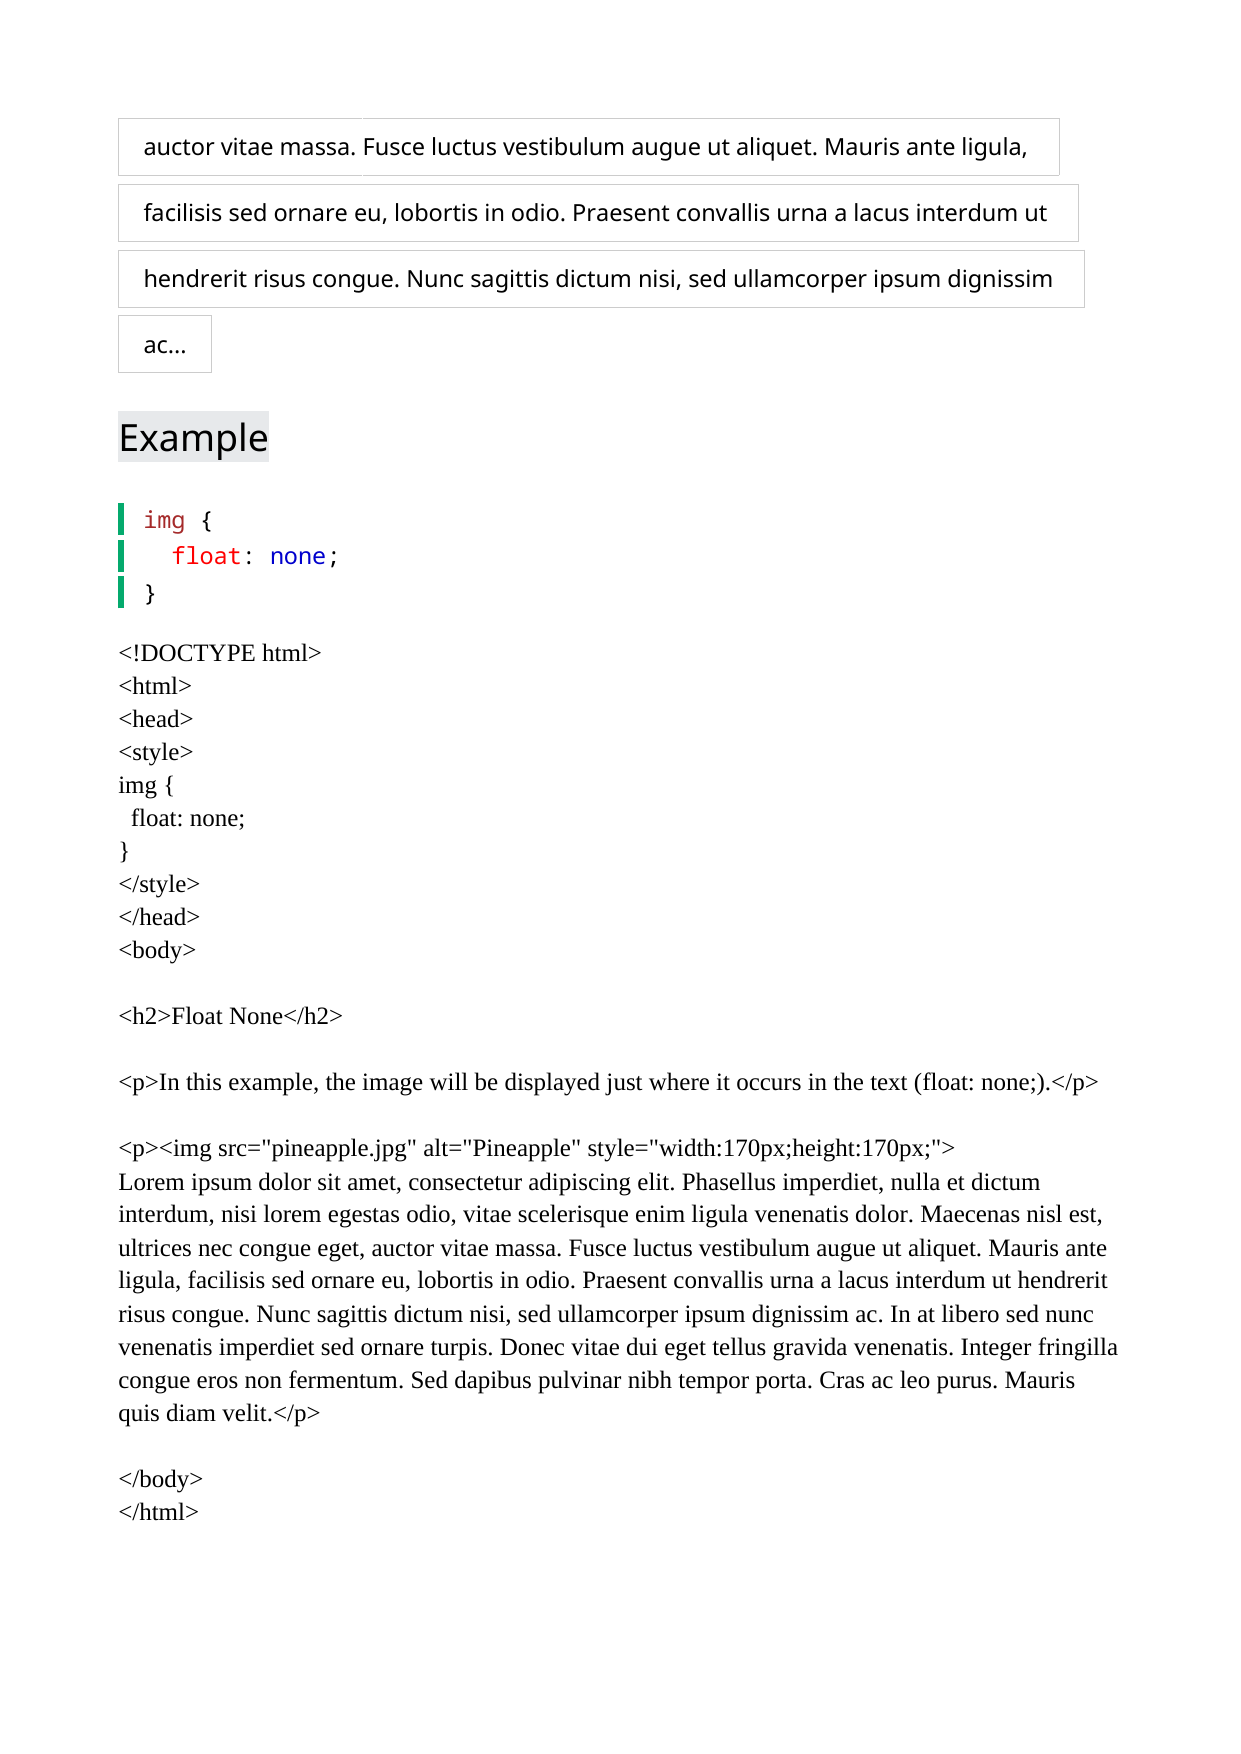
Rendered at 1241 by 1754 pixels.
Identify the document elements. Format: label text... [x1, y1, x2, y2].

text img { [118, 770, 1122, 799]
text <head> [118, 704, 1122, 733]
text float: none; [118, 803, 1122, 832]
text <body> [118, 935, 1122, 964]
text </head> [118, 902, 1122, 931]
text Lorem ipsum dolor sit amet, consectetur adipiscing elit. Phasellus imperdiet, nulla et dictum interdum, nisi lorem egestas odio, vitae scelerisque enim ligula venenatis dolor. Maecenas nisl est, ultrices nec congue eget, auctor vitae massa. Fusce luctus vestibulum augue ut aliquet. Mauris ante ligula, facilisis sed ornare eu, lobortis in odio. Praesent convallis urna a lacus interdum ut hendrerit risus congue. Nunc sagittis dictum nisi, sed ullamcorper ipsum dignissim ac. In at libero sed nunc venenatis imperdiet sed ornare turpis. Donec vitae dui eget tellus gravida venenatis. Integer fringilla congue eros non fermentum. Sed dapibus pulvinar nibh tempor porta. Cras ac leo purus. Mauris quis diam velit.</p> [118, 1167, 1122, 1426]
text auctor vitae massa. Fusce luctus vestibulum augue ut aliquet. Mauris ante ligula, facilisis sed ornare eu, lobortis in odio. Praesent convallis urna a lacus interdum ut hendrerit risus congue. Nunc sagittis dictum nisi, sed ullamcorper ipsum dignissim ac... [118, 118, 1122, 372]
text </html> [118, 1497, 1122, 1526]
text <p>In this example, the image will be displayed just where it occurs in the text (float: none;).</p> [118, 1067, 1122, 1096]
text <html> [118, 671, 1122, 700]
subtitle Example [118, 411, 1122, 462]
text img { float: none; } [118, 503, 1122, 608]
text </style> [118, 869, 1122, 898]
text <style> [118, 737, 1122, 766]
text <h2>Float None</h2> [118, 1001, 1122, 1030]
text } [118, 836, 1122, 865]
text <!DOCTYPE html> [118, 638, 1122, 667]
text </body> [118, 1464, 1122, 1492]
text <p><img src="pineapple.jpg" alt="Pineapple" style="width:170px;height:170px;"> [118, 1133, 1122, 1162]
